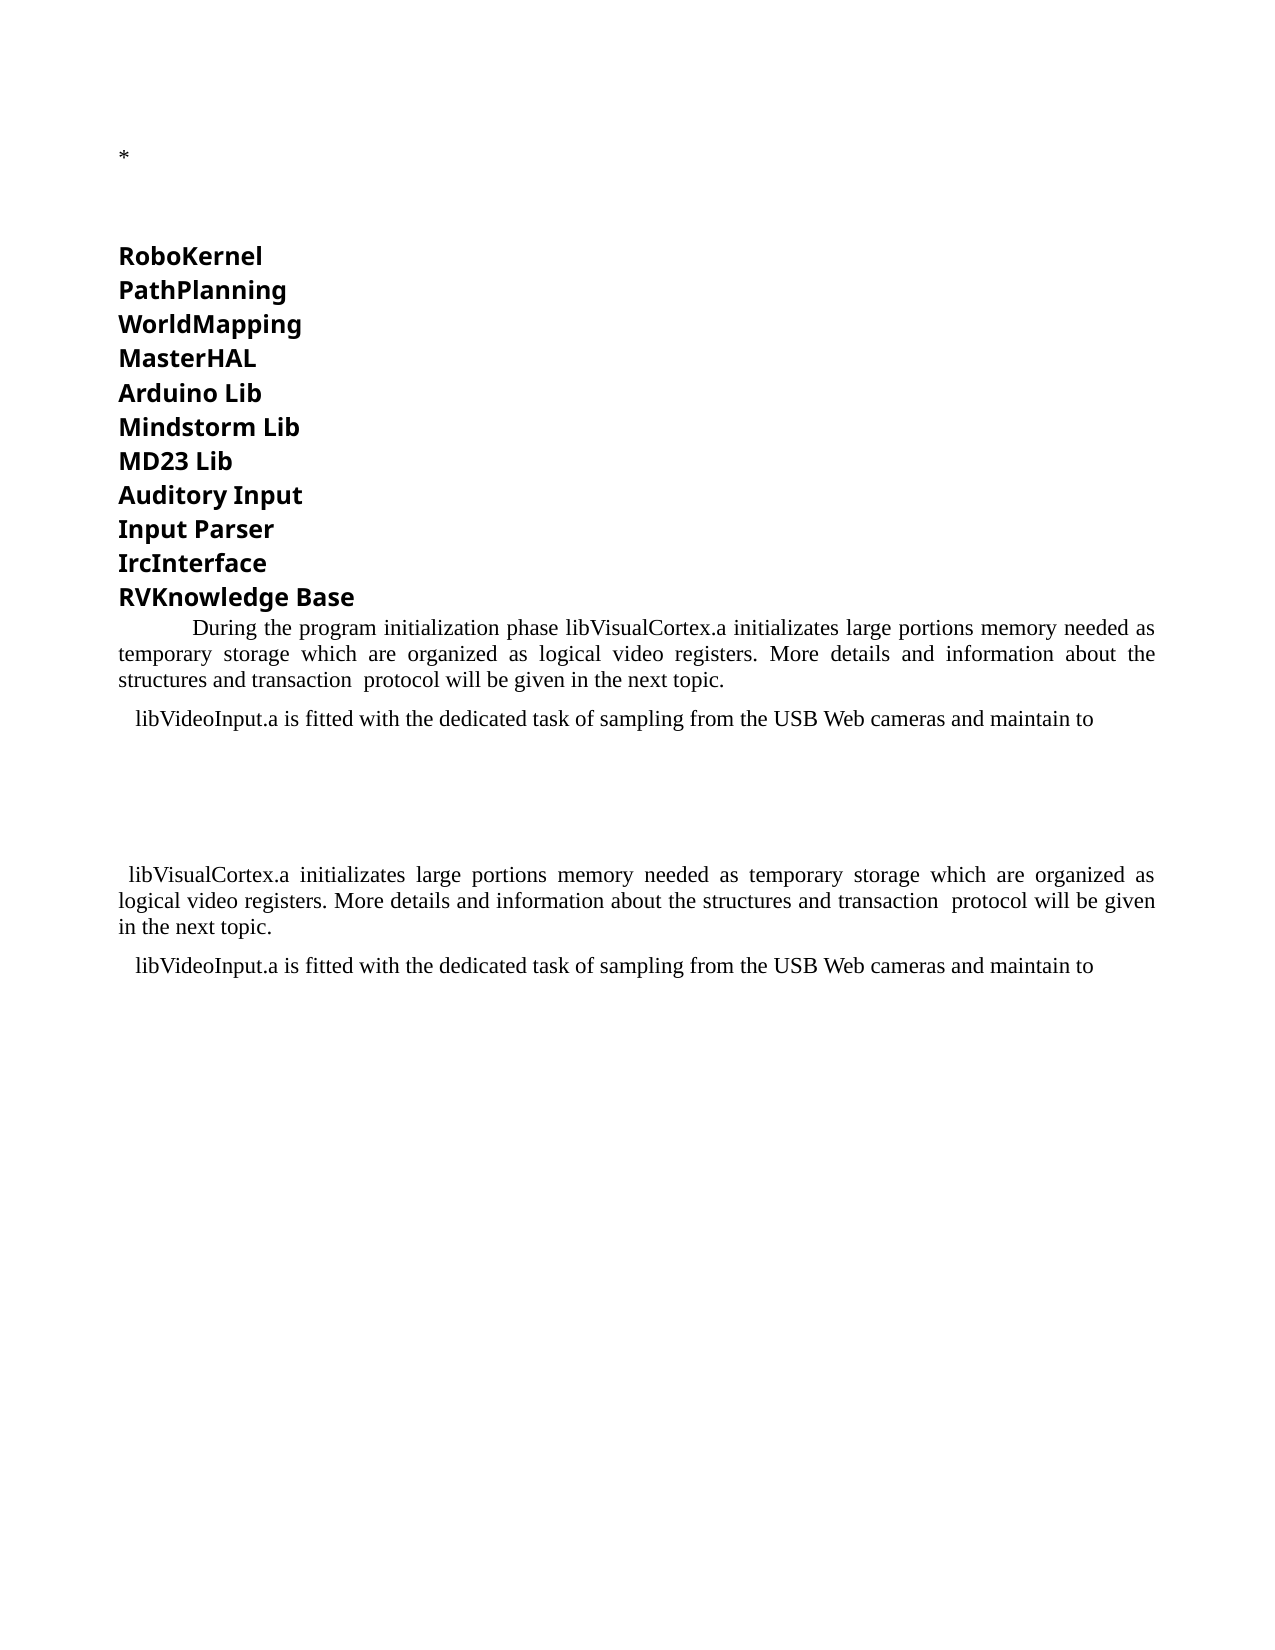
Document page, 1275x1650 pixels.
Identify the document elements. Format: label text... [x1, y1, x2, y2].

text Input Parser [118, 511, 1157, 546]
text WorldMapping [118, 307, 1157, 341]
text * [118, 144, 1157, 171]
text libVisualCortex.a initializates large portions memory needed as temporary storage which are organized as logical video registers. More details and information about the structures and transaction protocol will be given in the next topic. [118, 861, 1157, 940]
text libVideoInput.a is fitted with the dedicated task of sampling from the USB Web cameras and maintain to [118, 952, 1157, 978]
text PathPlanning [118, 273, 1157, 307]
text During the program initialization phase libVisualCortex.a initializates large portions memory needed as temporary storage which are organized as logical video registers. More details and information about the structures and transaction protocol will be given in the next topic. [118, 614, 1157, 693]
text libVideoInput.a is fitted with the dedicated task of sampling from the USB Web cameras and maintain to [118, 705, 1157, 732]
text Auditory Input [118, 477, 1157, 511]
text MasterHAL [118, 341, 1157, 375]
text RoboKernel [118, 239, 1157, 273]
text MD23 Lib [118, 443, 1157, 477]
text Mindstorm Lib [118, 409, 1157, 443]
text Arduino Lib [118, 375, 1157, 409]
text RVKnowledge Base [118, 579, 1157, 614]
text IrcInterface [118, 546, 1157, 579]
